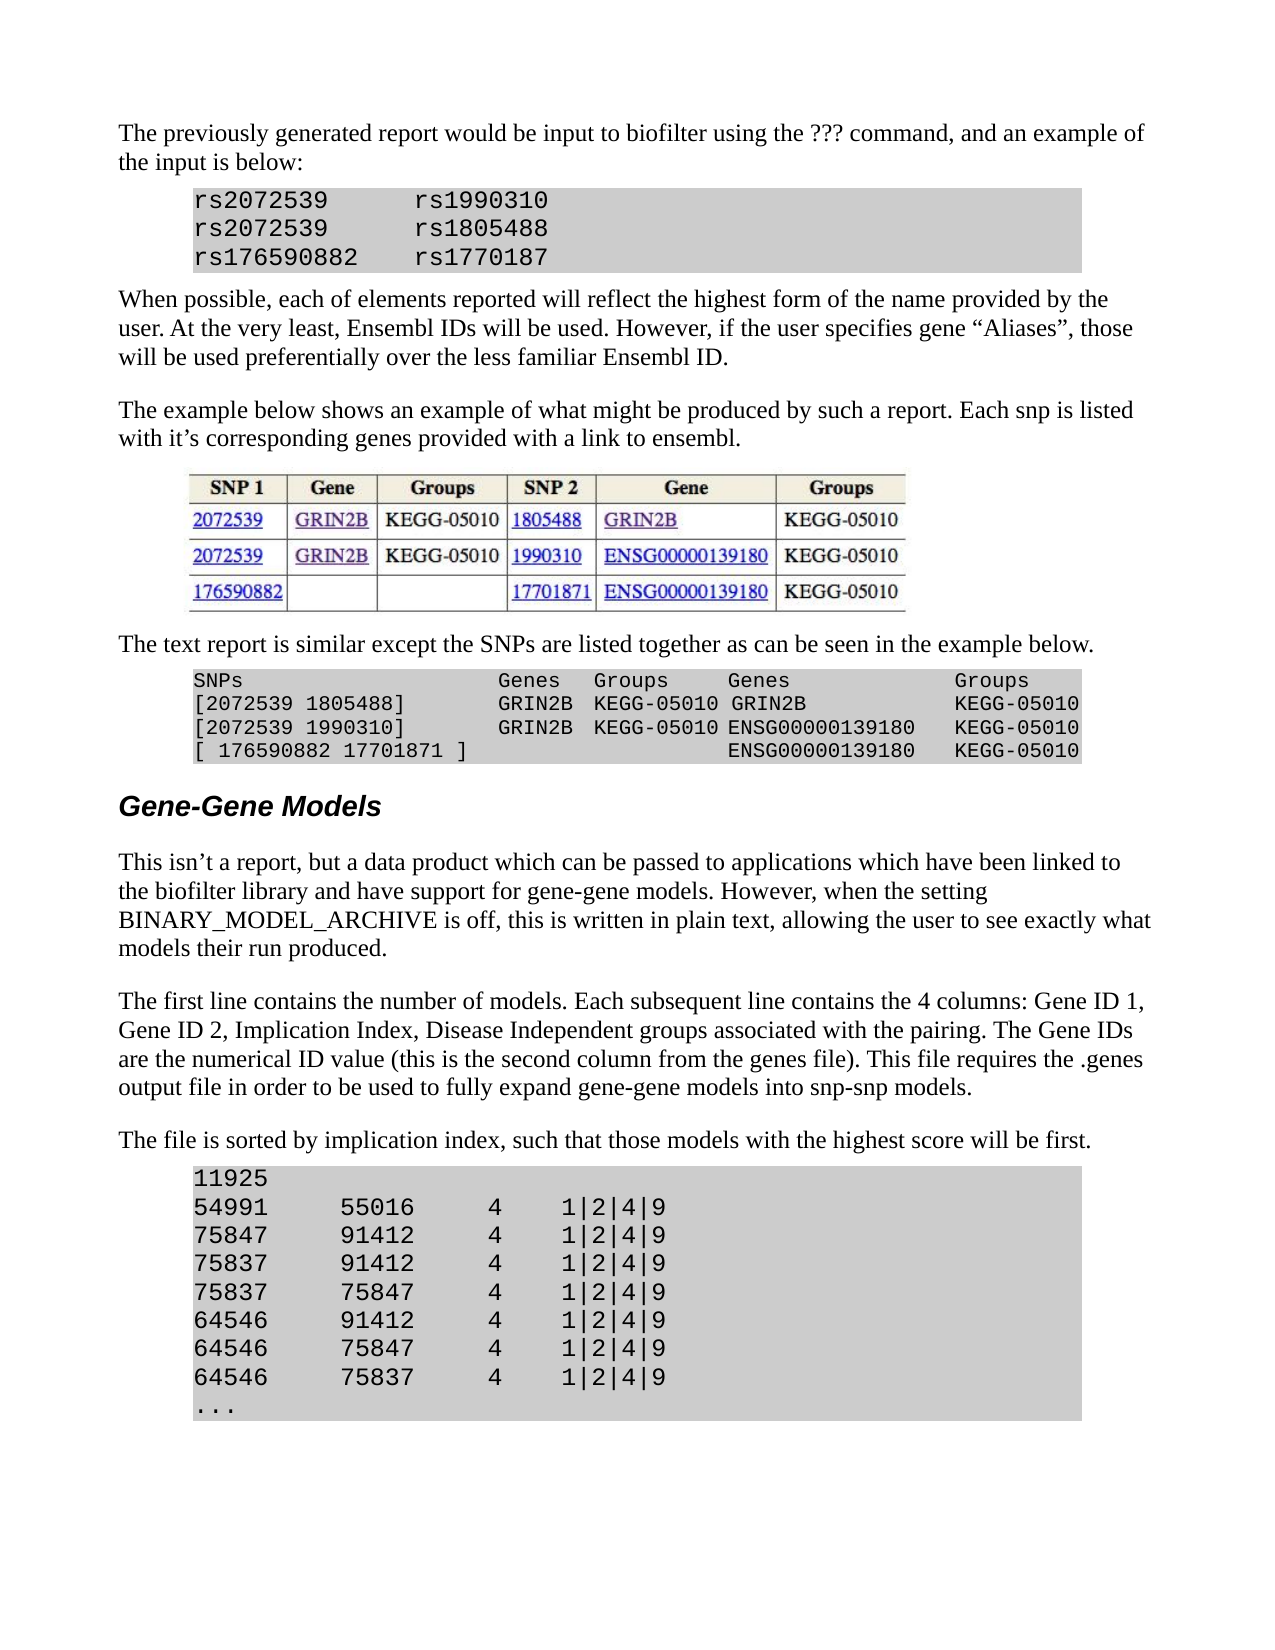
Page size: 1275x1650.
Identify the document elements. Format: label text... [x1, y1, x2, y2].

text 64546 91412 4 1|2|4|9 [193, 1307, 1082, 1336]
text The previously generated report would be input to biofilter using the ??? command, and an example of the input is below: [118, 118, 1157, 176]
text ... [193, 1392, 1082, 1421]
text The example below shows an example of what might be produced by such a report. Each snp is listed with it’s corresponding genes provided with a link to ensembl. [118, 395, 1157, 452]
text rs2072539 rs1805488 [193, 216, 1082, 244]
text The file is sorted by implication index, such that those models with the highest score will be first. [118, 1125, 1157, 1154]
subtitle Gene-Gene Models [118, 789, 1157, 823]
text 54991 55016 4 1|2|4|9 [193, 1194, 1082, 1222]
text 75837 75847 4 1|2|4|9 [193, 1279, 1082, 1307]
text [ 176590882 17701871 ] ENSG00000139180 KEGG-05010 [193, 741, 1082, 764]
text 64546 75847 4 1|2|4|9 [193, 1336, 1082, 1364]
text SNPs Genes Groups Genes Groups [193, 669, 1082, 693]
text 75837 91412 4 1|2|4|9 [193, 1251, 1082, 1279]
text This isn’t a report, but a data product which can be passed to applications which have been linked to the biofilter library and have support for gene-gene models. However, when the setting BINARY_MODEL_ARCHIVE is off, this is written in plain text, allowing the user to see exactly what models their run produced. [118, 847, 1157, 962]
picture [183, 467, 912, 628]
text [2072539 1990310] GRIN2B KEGG-05010 ENSG00000139180 KEGG-05010 [193, 717, 1082, 741]
text rs176590882 rs1770187 [193, 244, 1082, 273]
text 75847 91412 4 1|2|4|9 [193, 1222, 1082, 1251]
text 11925 [193, 1166, 1082, 1194]
text 64546 75837 4 1|2|4|9 [193, 1364, 1082, 1392]
text [2072539 1805488] GRIN2B KEGG-05010 GRIN2B KEGG-05010 [193, 693, 1082, 717]
text The first line contains the number of models. Each subsequent line contains the 4 columns: Gene ID 1, Gene ID 2, Implication Index, Disease Independent groups associated with the pairing. The Gene IDs are the numerical ID value (this is the second column from the genes file). This file requires the .genes output file in order to be used to fully expand gene-gene models into snp-snp models. [118, 986, 1157, 1101]
text rs2072539 rs1990310 [193, 188, 1082, 216]
text When possible, each of elements reported will reflect the highest form of the name provided by the user. At the very least, Ensembl IDs will be used. However, if the user specifies gene “Aliases”, those will be used preferentially over the less familiar Ensembl ID. [118, 284, 1157, 371]
text The text report is similar except the SNPs are listed together as can be seen in the example below. [118, 466, 1157, 658]
